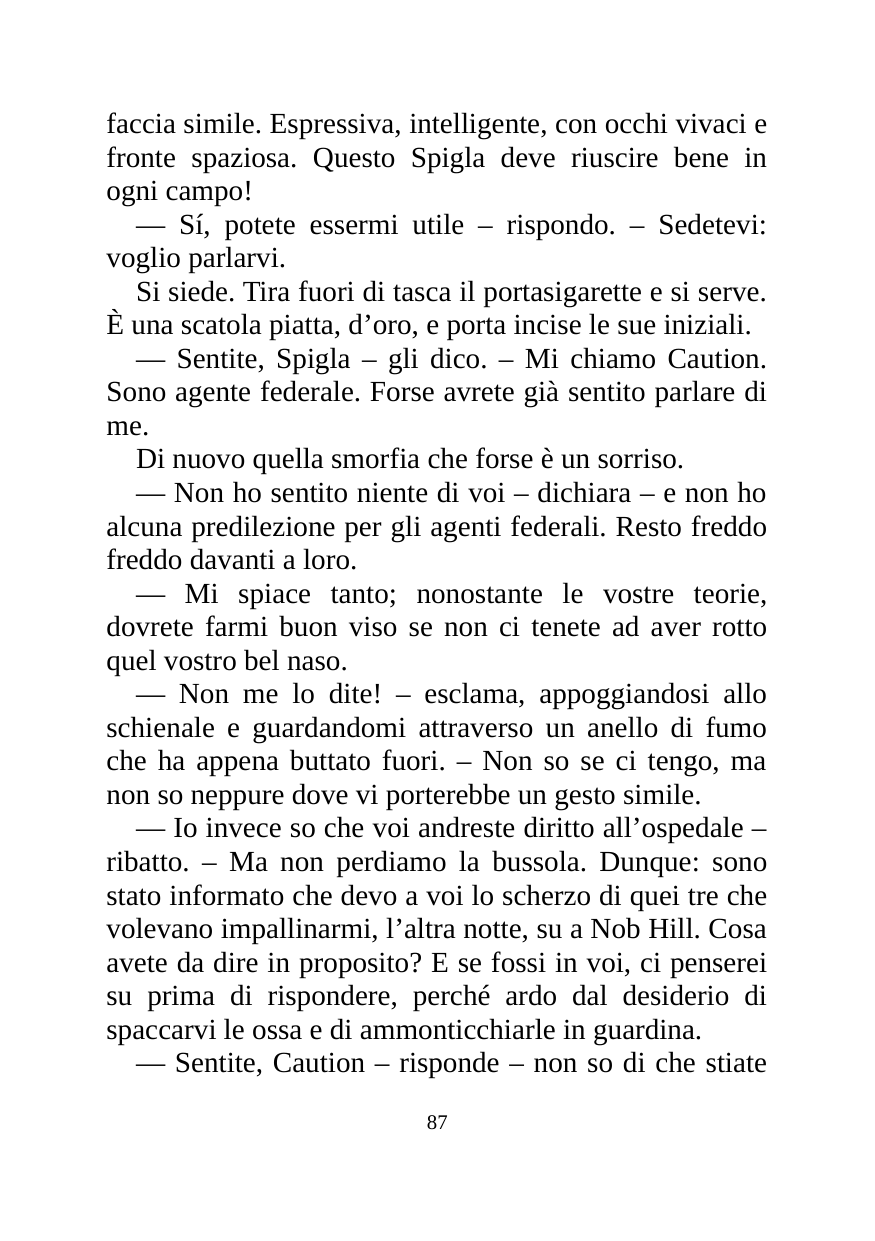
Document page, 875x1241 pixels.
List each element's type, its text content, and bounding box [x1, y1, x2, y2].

text Di nuovo quella smorfia che forse è un sorriso. [106, 442, 768, 475]
text — Non me lo dite! – esclama, appoggiandosi allo schienale e guardandomi attraverso un anello di fumo che ha appena buttato fuori. – Non so se ci tengo, ma non so neppure dove vi porterebbe un gesto simile. [106, 676, 768, 811]
text Si siede. Tira fuori di tasca il portasigarette e si serve. È una scatola piatta, d’oro, e porta incise le sue iniziali. [106, 274, 768, 341]
text — Sentite, Spigla – gli dico. – Mi chiamo Caution. Sono agente federale. Forse avrete già sentito parlare di me. [106, 341, 768, 442]
text — Mi spiace tanto; nonostante le vostre teorie, dovrete farmi buon viso se non ci tenete ad aver rotto quel vostro bel naso. [106, 576, 768, 676]
text — Io invece so che voi andreste diritto all’ospedale – ribatto. – Ma non perdiamo la bussola. Dunque: sono stato informato che devo a voi lo scherzo di quei tre che volevano impallinarmi, l’altra notte, su a Nob Hill. Cosa avete da dire in proposito? E se fossi in voi, ci penserei su prima di rispondere, perché ardo dal desiderio di spaccarvi le ossa e di ammonticchiarle in guardina. [106, 811, 768, 1045]
text — Sentite, Caution – risponde – non so di che stiate [106, 1045, 768, 1079]
text — Non ho sentito niente di voi – dichiara – e non ho alcuna predilezione per gli agenti federali. Resto freddo freddo davanti a loro. [106, 475, 768, 576]
text faccia simile. Espressiva, intelligente, con occhi vivaci e fronte spaziosa. Questo Spigla deve riuscire bene in ogni campo! [106, 106, 768, 207]
text — Sí, potete essermi utile – rispondo. – Sedetevi: voglio parlarvi. [106, 207, 768, 274]
